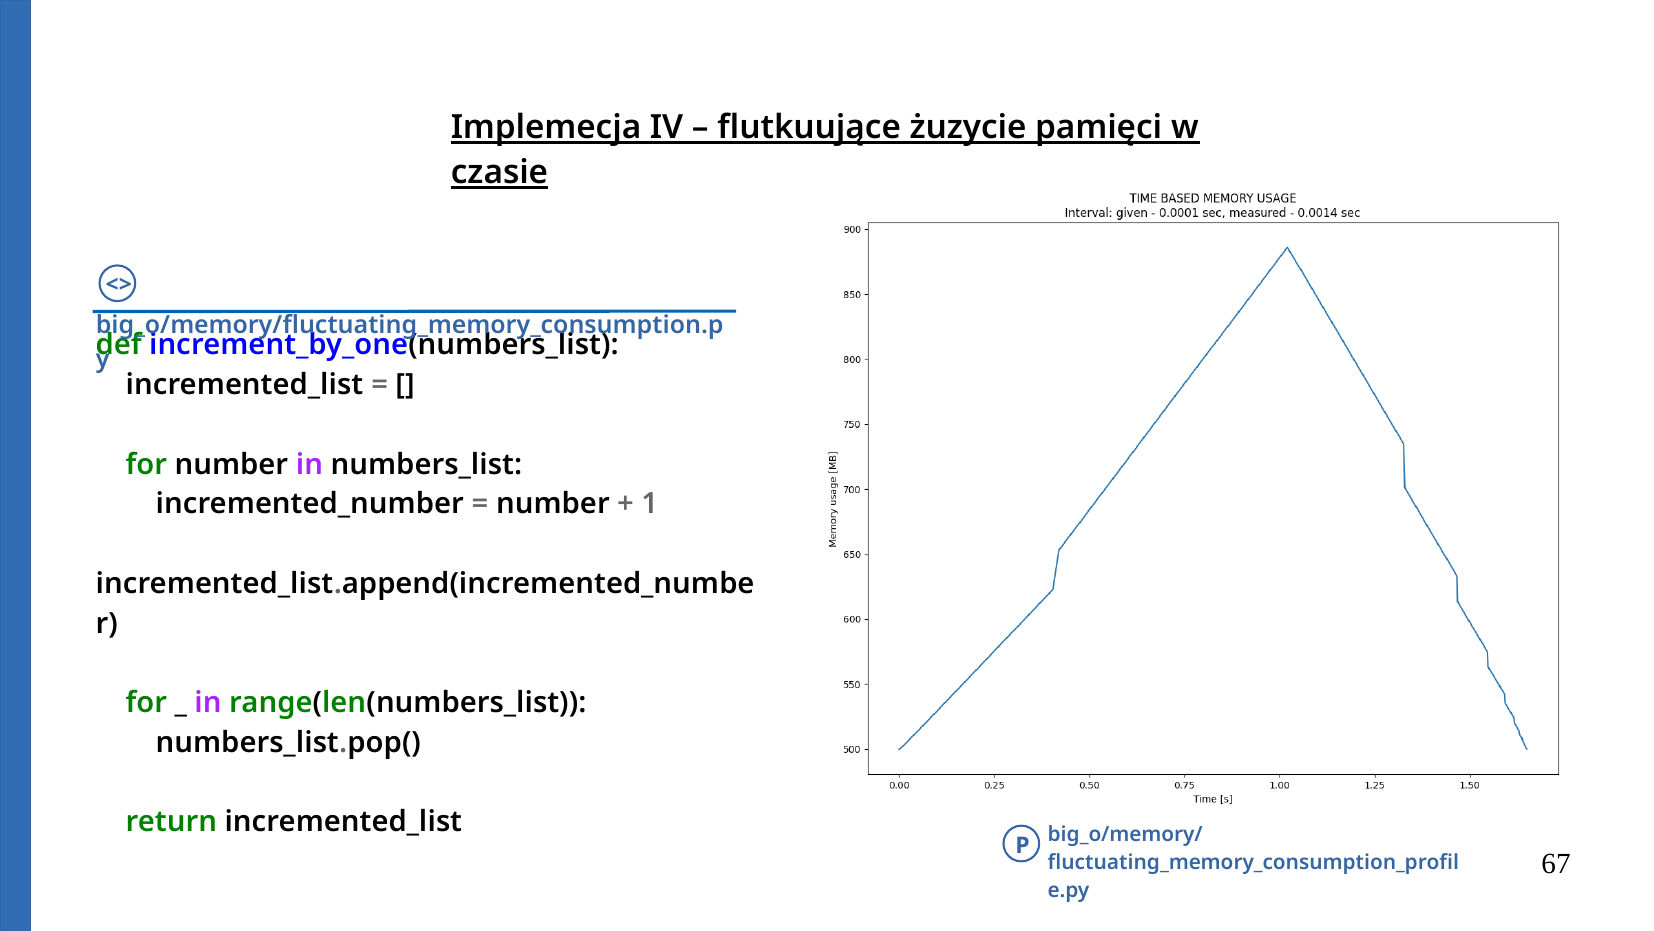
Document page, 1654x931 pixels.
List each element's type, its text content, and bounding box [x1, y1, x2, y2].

picture [756, 136, 1647, 853]
text_box Implemecja IV – flutkuujące żuzycie pamięci w czasie [436, 95, 1218, 160]
text_box def increment_by_one(numbers_list): incremented_list = [] for number in numbers_list: incremented_number = number + 1 incremented_list.append(incremented_number) for _ in range(len(numbers_list)): numbers_list.pop() return incremented_list [80, 316, 775, 772]
text_box [0, 0, 31, 931]
text_box P [1001, 821, 1031, 869]
text_box big_o/memory/fluctuating_memory_consumption.py [81, 265, 747, 343]
text_box <> [90, 260, 147, 265]
text_box big_o/memory/fluctuating_memory_consumption_profile.py [1032, 811, 1474, 906]
